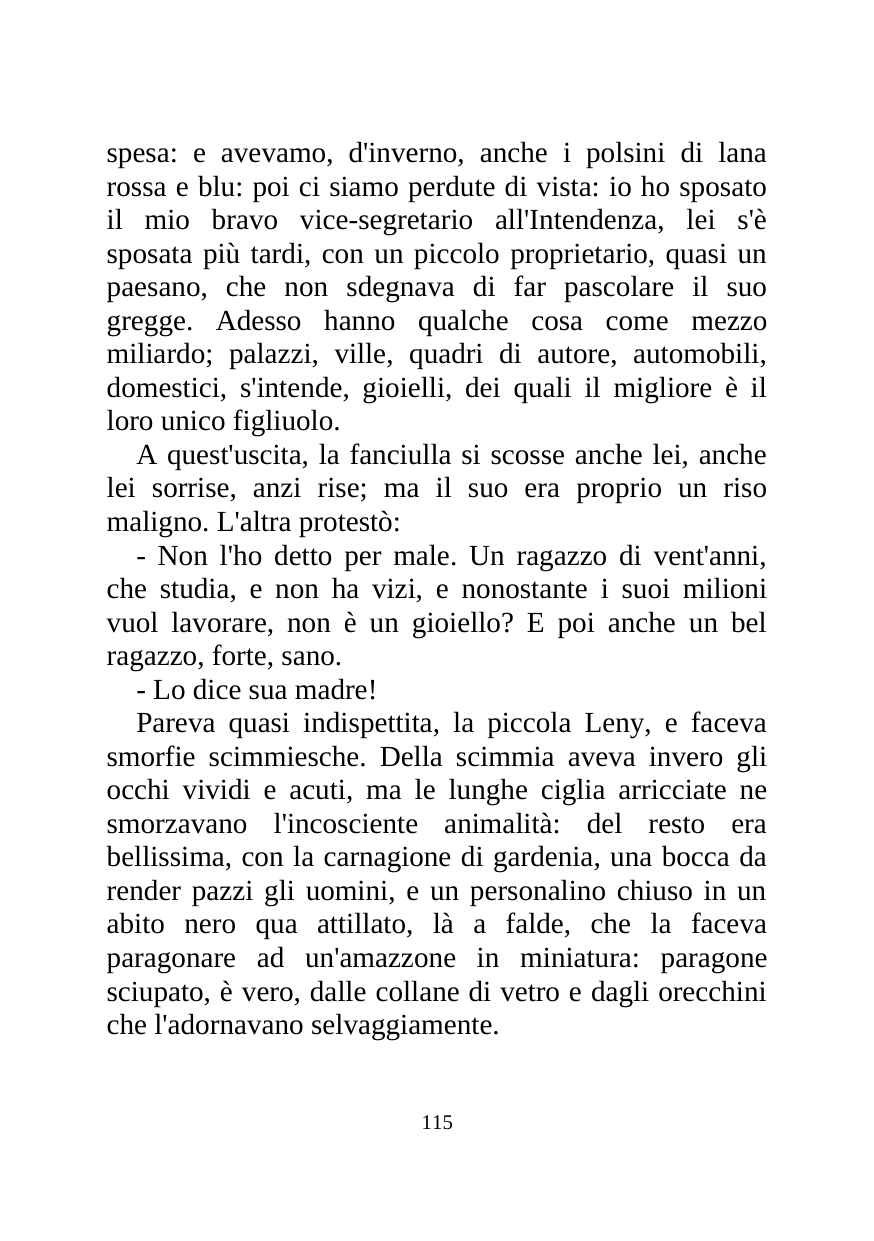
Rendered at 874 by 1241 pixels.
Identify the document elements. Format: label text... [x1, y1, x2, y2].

text spesa: e avevamo, d'inverno, anche i polsini di lana rossa e blu: poi ci siamo perdute di vista: io ho sposato il mio bravo vice-segretario all'Intendenza, lei s'è sposata più tardi, con un piccolo proprietario, quasi un paesano, che non sdegnava di far pascolare il suo gregge. Adesso hanno qualche cosa come mezzo miliardo; palazzi, ville, quadri di autore, automobili, domestici, s'intende, gioielli, dei quali il migliore è il loro unico figliuolo. [106, 135, 768, 437]
text Pareva quasi indispettita, la piccola Leny, e faceva smorfie scimmiesche. Della scimmia aveva invero gli occhi vividi e acuti, ma le lunghe ciglia arricciate ne smorzavano l'incosciente animalità: del resto era bellissima, con la carnagione di gardenia, una bocca da render pazzi gli uomini, e un personalino chiuso in un abito nero qua attillato, là a falde, che la faceva paragonare ad un'amazzone in miniatura: paragone sciupato, è vero, dalle collane di vetro e dagli orecchini che l'adornavano selvaggiamente. [106, 705, 768, 1041]
text A quest'uscita, la fanciulla si scosse anche lei, anche lei sorrise, anzi rise; ma il suo era proprio un riso maligno. L'altra protestò: [106, 437, 768, 538]
text - Non l'ho detto per male. Un ragazzo di vent'anni, che studia, e non ha vizi, e nonostante i suoi milioni vuol lavorare, non è un gioiello? E poi anche un bel ragazzo, forte, sano. [106, 538, 768, 672]
text - Lo dice sua madre! [106, 672, 768, 705]
